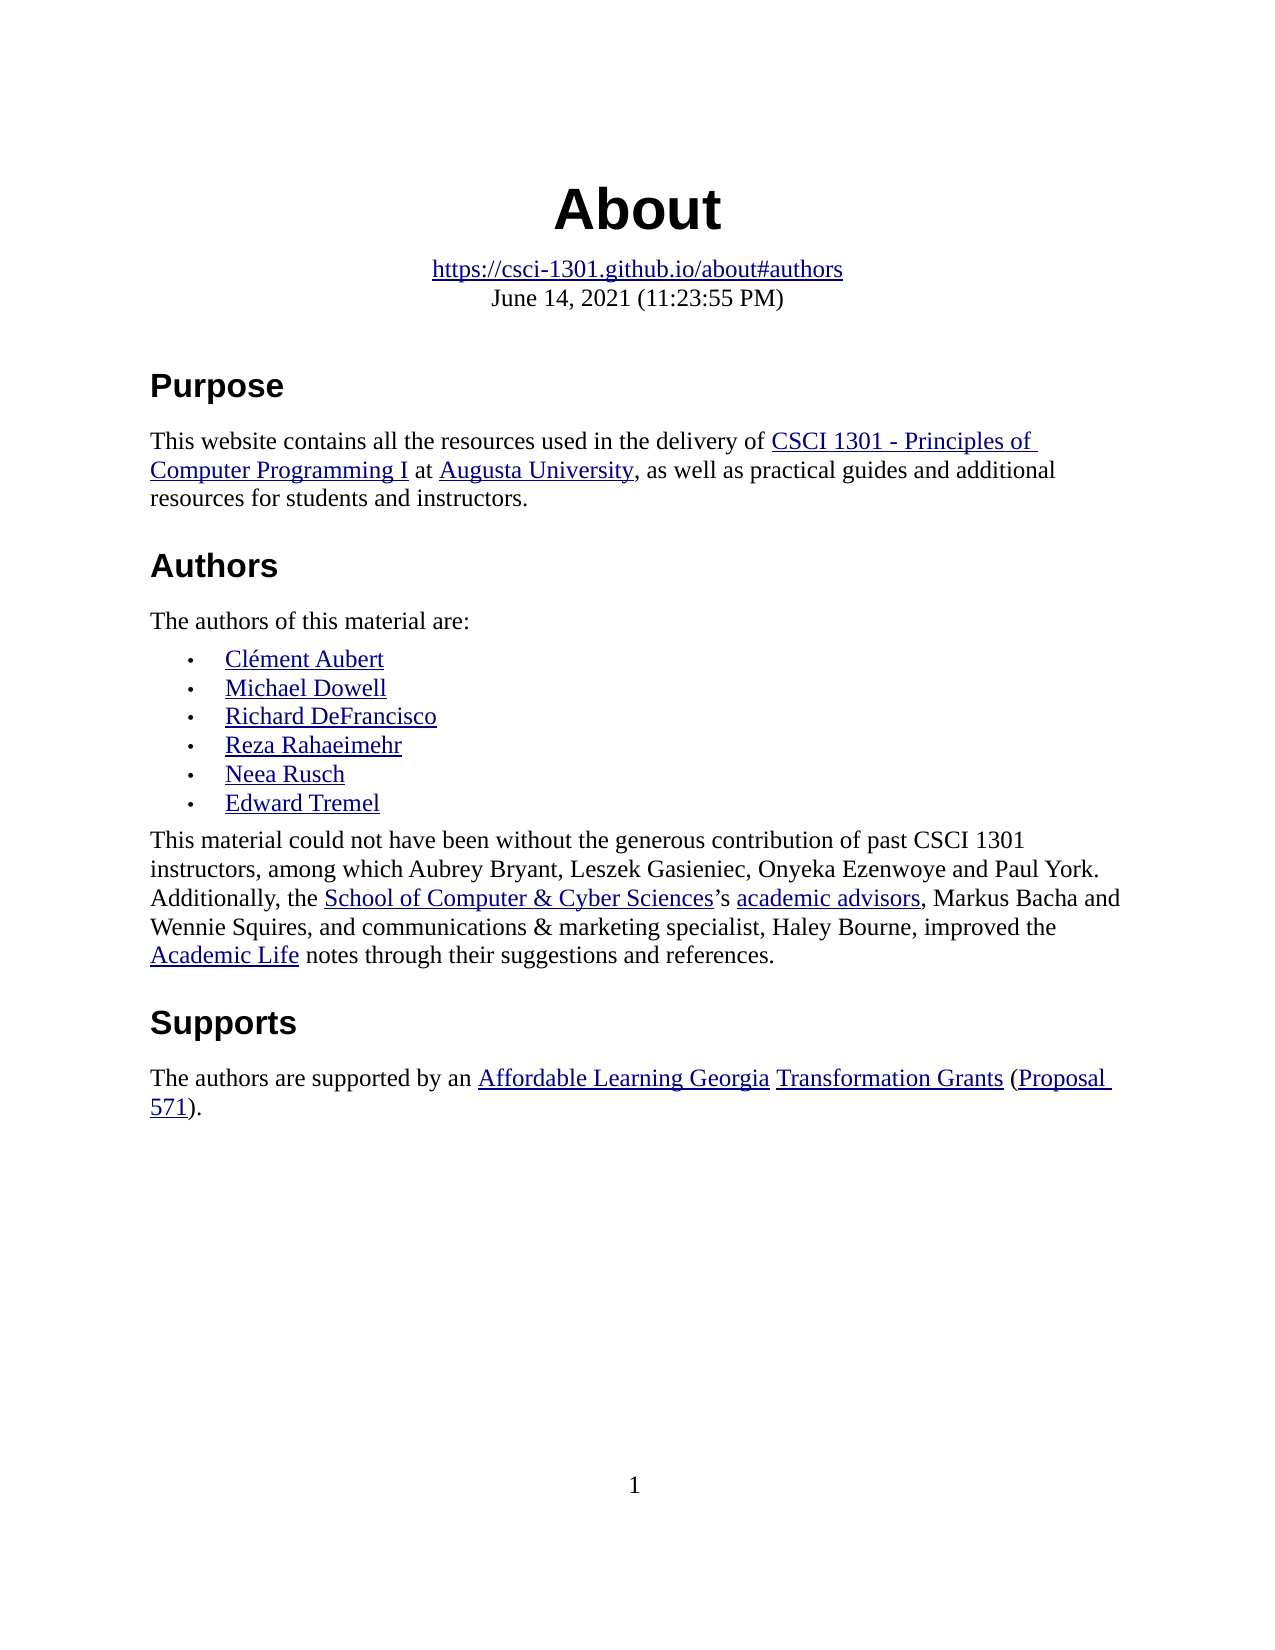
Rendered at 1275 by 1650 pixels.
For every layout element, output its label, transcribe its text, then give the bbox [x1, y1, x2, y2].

subtitle Authors [150, 546, 1125, 585]
list Reza Rahaeimehr [187, 730, 1125, 759]
subtitle Supports [150, 1003, 1125, 1042]
list Richard DeFrancisco [187, 701, 1125, 730]
list Edward Tremel [187, 788, 1125, 816]
list Neea Rusch [187, 759, 1125, 788]
text This website contains all the resources used in the delivery of CSCI 1301 - Principles of Computer Programming I at Augusta University, as well as practical guides and additional resources for students and instructors. [150, 426, 1125, 512]
text This material could not have been without the generous contribution of past CSCI 1301 instructors, among which Aubrey Bryant, Leszek Gasieniec, Onyeka Ezenwoye and Paul York. Additionally, the School of Computer & Cyber Sciences’s academic advisors, Markus Bacha and Wennie Squires, and communications & marketing specialist, Haley Bourne, improved the Academic Life notes through their suggestions and references. [150, 825, 1125, 969]
title About [150, 175, 1125, 242]
text The authors are supported by an Affordable Learning Georgia Transformation Grants (Proposal 571). [150, 1063, 1125, 1121]
text June 14, 2021 (11:23:55 PM) [150, 283, 1125, 312]
list Michael Dowell [187, 673, 1125, 701]
list Clément Aubert [187, 644, 1125, 673]
subtitle Purpose [150, 366, 1125, 404]
text The authors of this material are: [150, 606, 1125, 635]
text https://csci-1301.github.io/about#authors [150, 254, 1125, 283]
